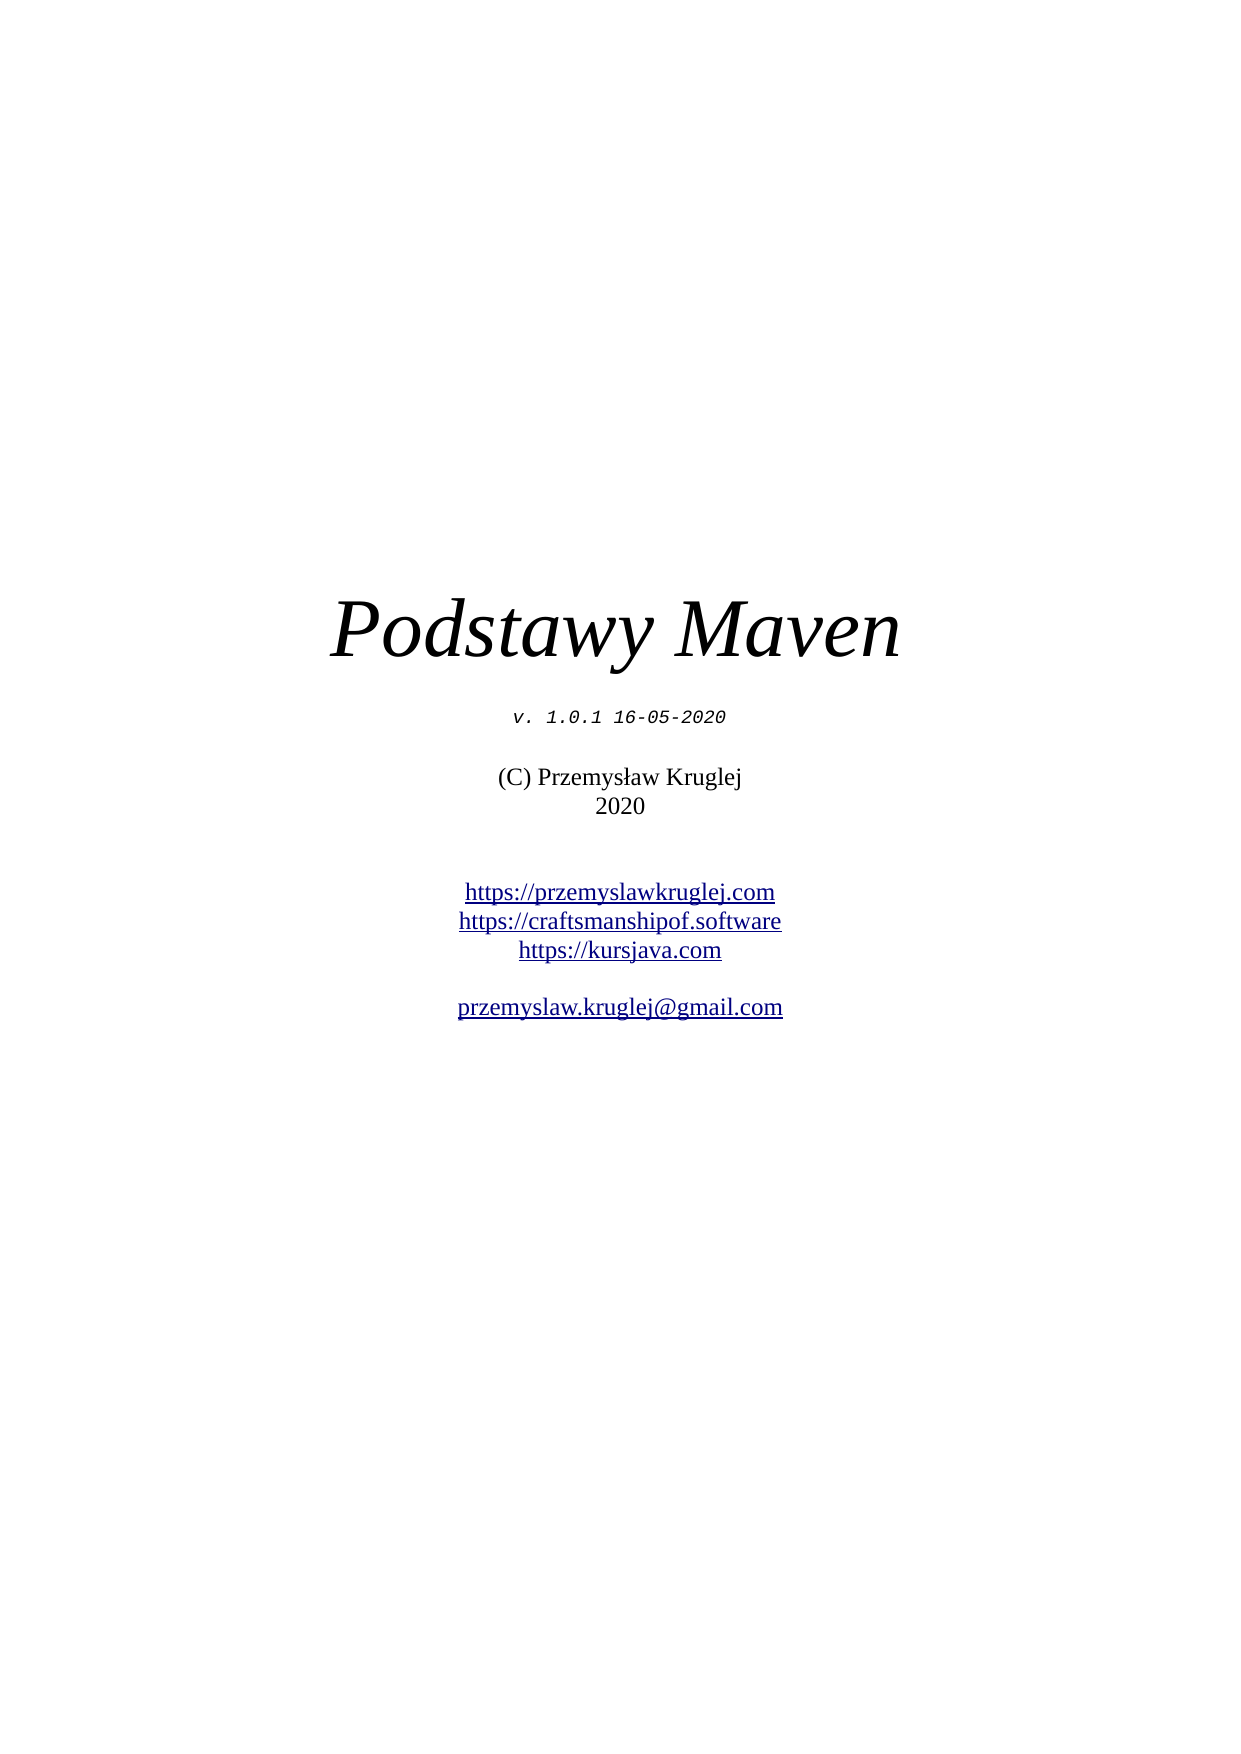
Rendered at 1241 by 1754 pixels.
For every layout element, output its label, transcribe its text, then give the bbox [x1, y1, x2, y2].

text https://kursjava.com [118, 935, 1122, 963]
text https://przemyslawkruglej.com [118, 877, 1122, 906]
text (C) Przemysław Kruglej [118, 762, 1122, 791]
text v. 1.0.1 16-05-2020 [118, 707, 1122, 729]
text 2020 [118, 791, 1122, 820]
text Podstawy Maven [118, 578, 1122, 674]
text https://craftsmanshipof.software [118, 906, 1122, 935]
text przemyslaw.kruglej@gmail.com [118, 992, 1122, 1021]
